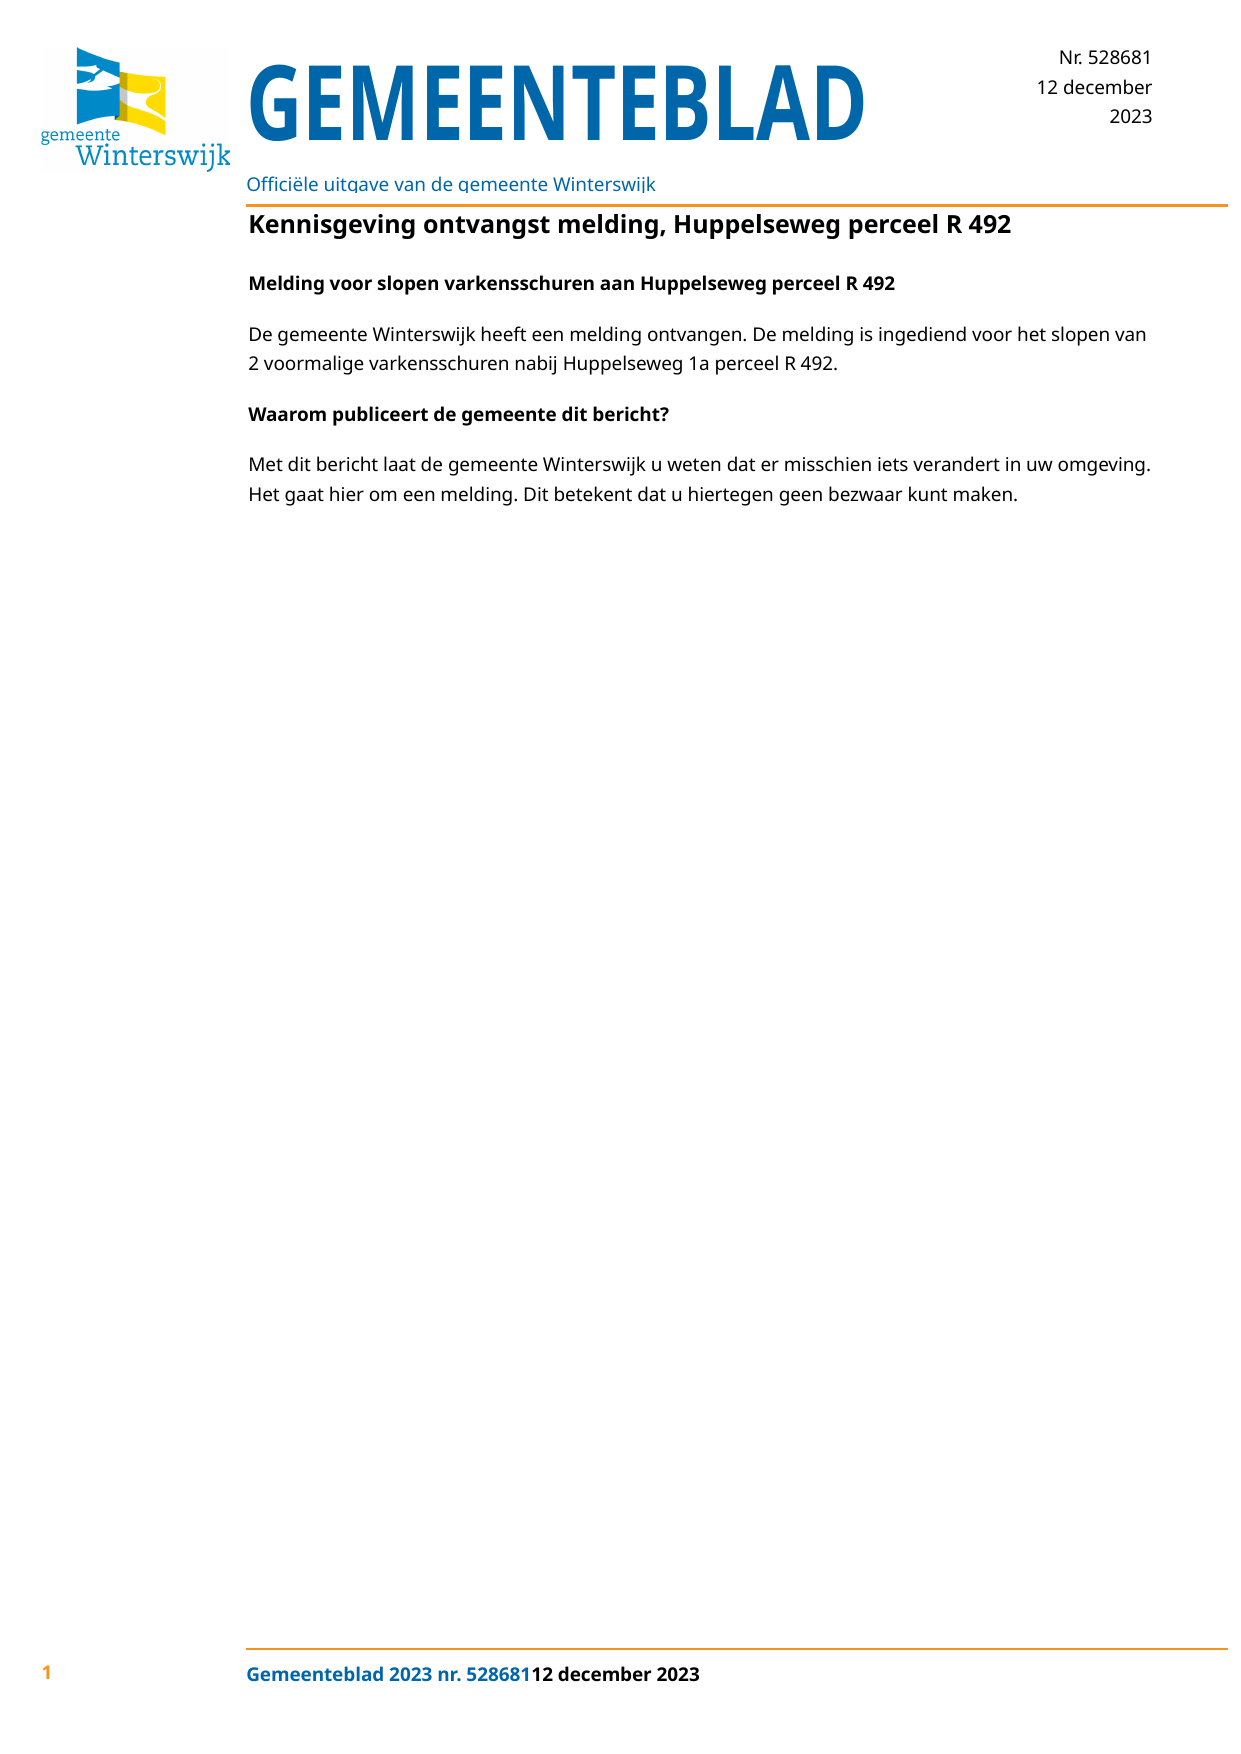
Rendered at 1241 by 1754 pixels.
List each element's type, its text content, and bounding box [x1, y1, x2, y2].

picture [41, 47, 231, 172]
text Met dit bericht laat de gemeente Winterswijk u weten dat er misschien iets verandert in uw omgeving. Het gaat hier om een melding. Dit betekent dat u hiertegen geen bezwaar kunt maken. [248, 451, 1152, 506]
text Melding voor slopen varkensschuren aan Huppelseweg perceel R 492 [248, 270, 1152, 296]
picture [225, 153, 231, 162]
text De gemeente Winterswijk heeft een melding ontvangen. De melding is ingediend voor het slopen van 2 voormalige varkensschuren nabij Huppelseweg 1a perceel R 492. [248, 321, 1152, 376]
text Kennisgeving ontvangst melding, Huppelseweg perceel R 492 [248, 207, 1152, 241]
text Waarom publiceert de gemeente dit bericht? [248, 401, 1152, 426]
